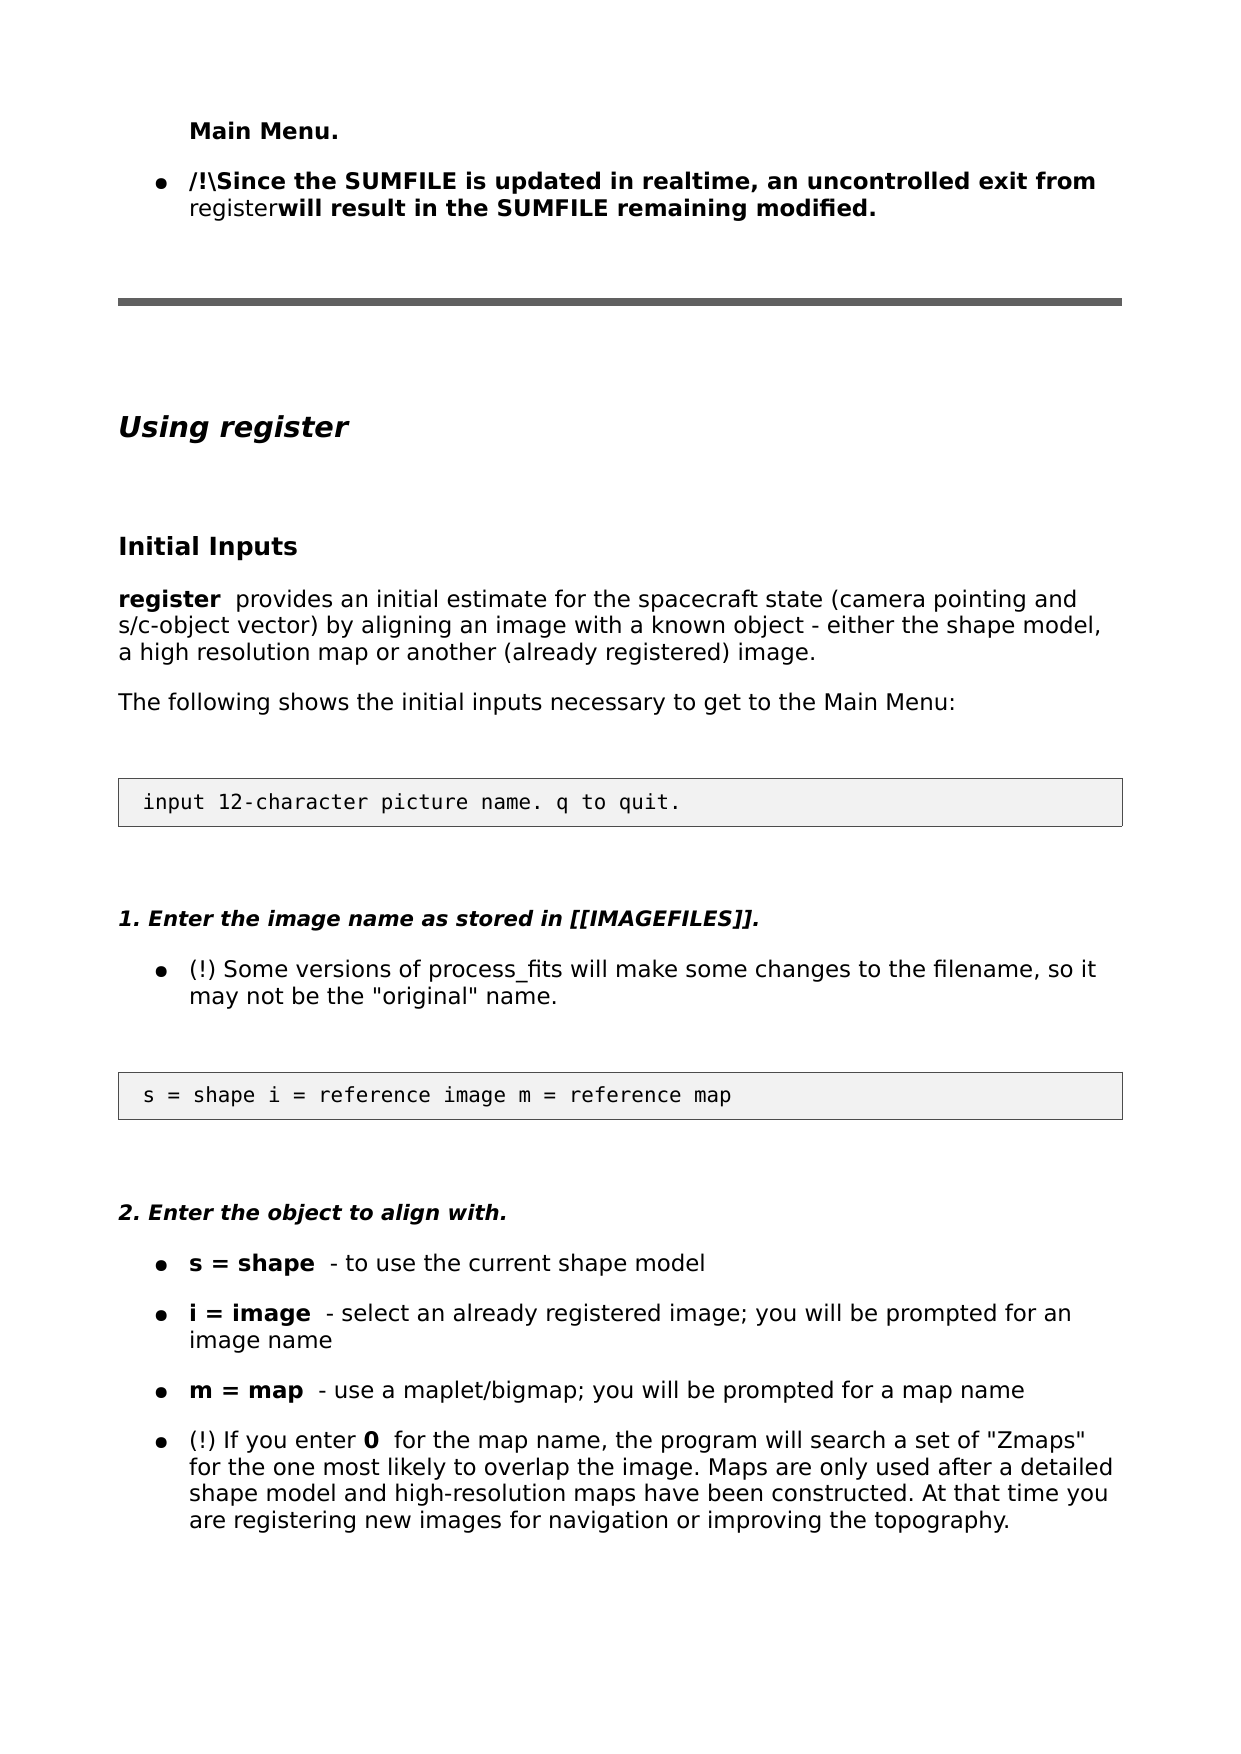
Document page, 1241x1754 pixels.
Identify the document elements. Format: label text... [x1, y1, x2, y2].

list (!) Some versions of process_fits will make some changes to the filename, so it may not be the "original" name. [153, 956, 1122, 1009]
list m = map - use a maplet/bigmap; you will be prompted for a map name [153, 1377, 1122, 1404]
text The following shows the initial inputs necessary to get to the Main Menu: [118, 689, 1122, 716]
text input 12-character picture name. q to quit. [119, 779, 1122, 826]
list i = image - select an already registered image; you will be prompted for an image name [153, 1300, 1122, 1353]
list (!) If you enter 0 for the map name, the program will search a set of "Zmaps" for the one most likely to overlap the image. Maps are only used after a detailed shape model and high-resolution maps have been constructed. At that time you are registering new images for navigation or improving the topography. [153, 1427, 1122, 1534]
subtitle Initial Inputs [118, 532, 1122, 561]
list /!\Since the SUMFILE is updated in realtime, an uncontrolled exit from registerwill result in the SUMFILE remaining modified. [153, 168, 1122, 222]
text register provides an initial estimate for the spacecraft state (camera pointing and s/c-object vector) by aligning an image with a known object - either the shape model, a high resolution map or another (already registered) image. [118, 586, 1122, 666]
subtitle 1. Enter the image name as stored in [[IMAGEFILES]]. [118, 907, 1122, 932]
subtitle Using register [118, 411, 1122, 444]
list s = shape - to use the current shape model [153, 1250, 1122, 1277]
list Main Menu. [153, 118, 1122, 145]
text s = shape i = reference image m = reference map [119, 1073, 1122, 1119]
subtitle 2. Enter the object to align with. [118, 1201, 1122, 1226]
